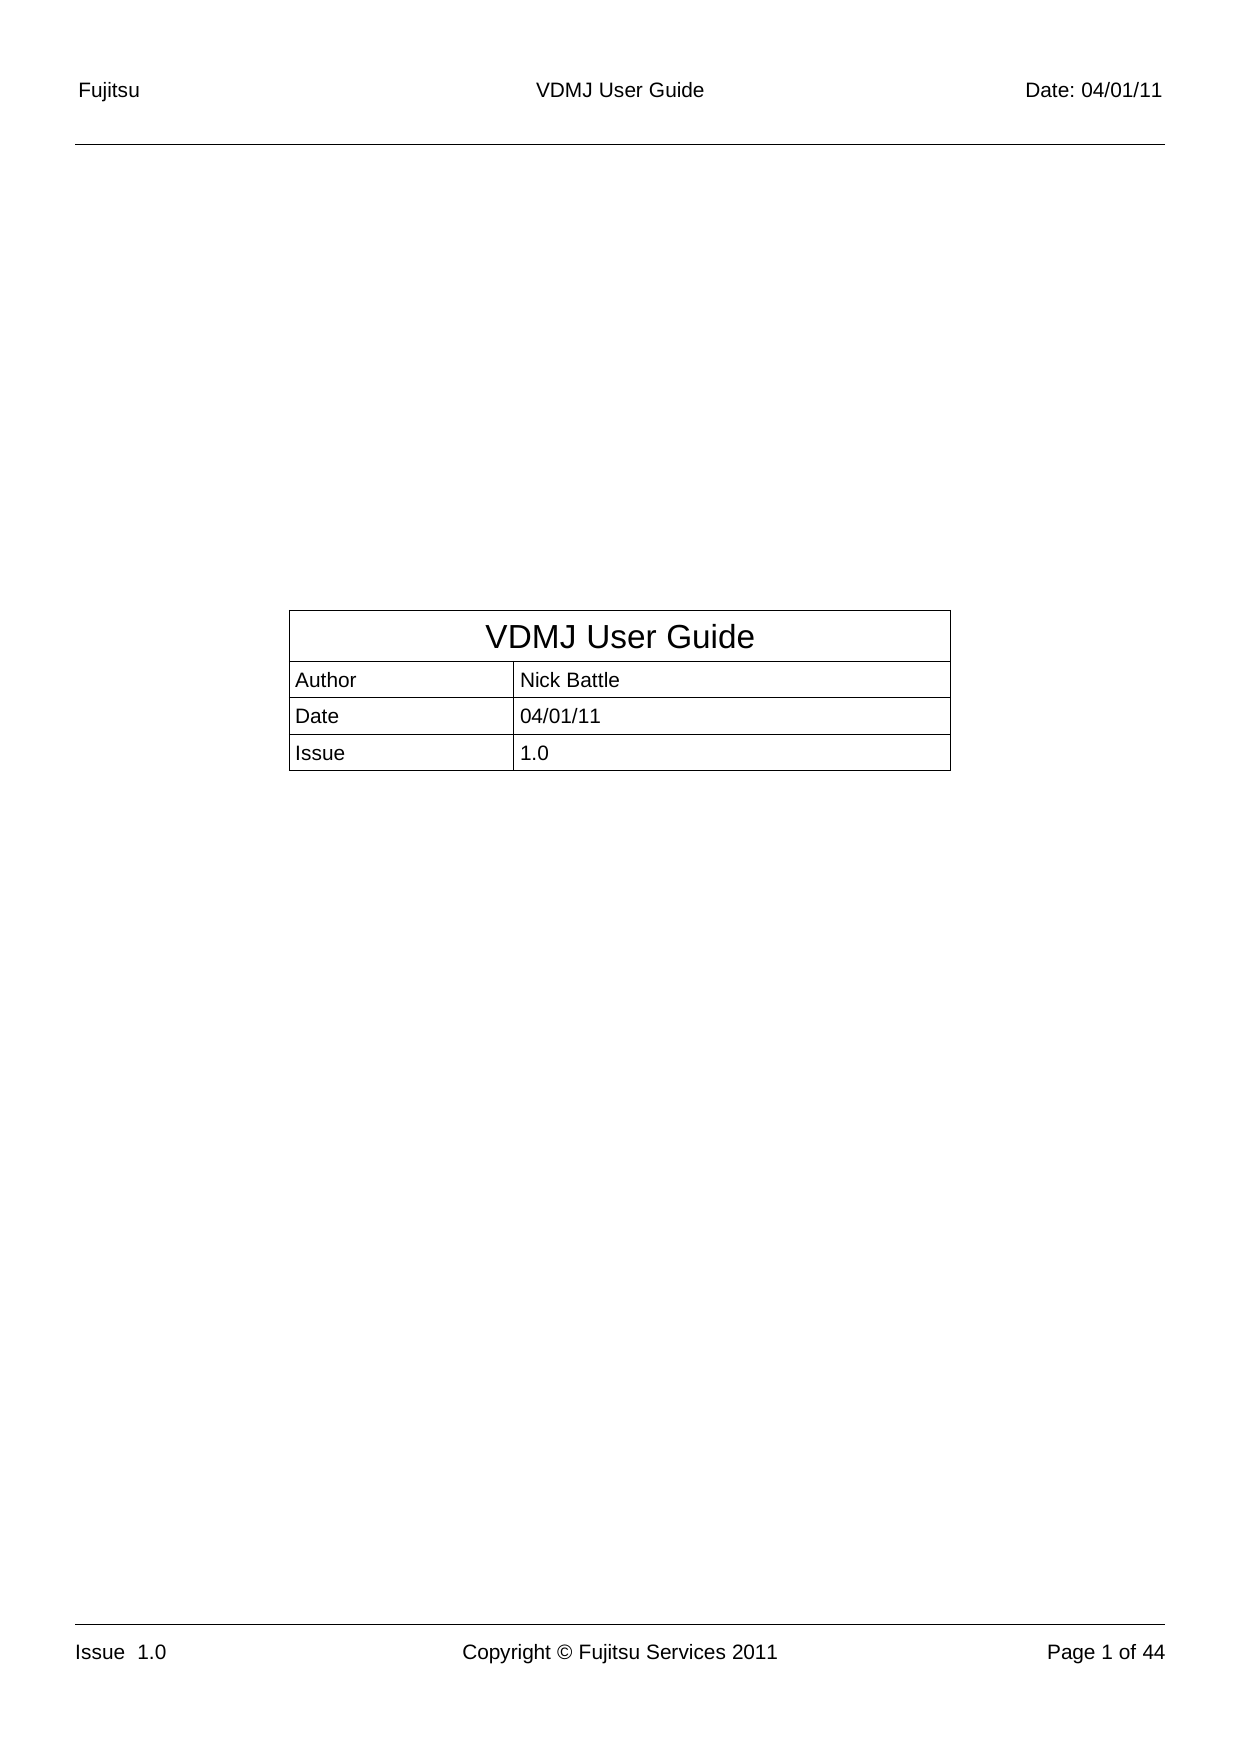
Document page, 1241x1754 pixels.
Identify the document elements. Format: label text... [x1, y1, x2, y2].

table_cell Date [290, 698, 513, 734]
table_cell 04/01/11 [514, 698, 950, 734]
table_header VDMJ User Guide [290, 611, 950, 661]
table_cell 1.0 [514, 735, 950, 770]
table_cell Issue [290, 735, 513, 770]
table_cell Author [290, 662, 513, 697]
table_cell Nick Battle [514, 662, 950, 697]
